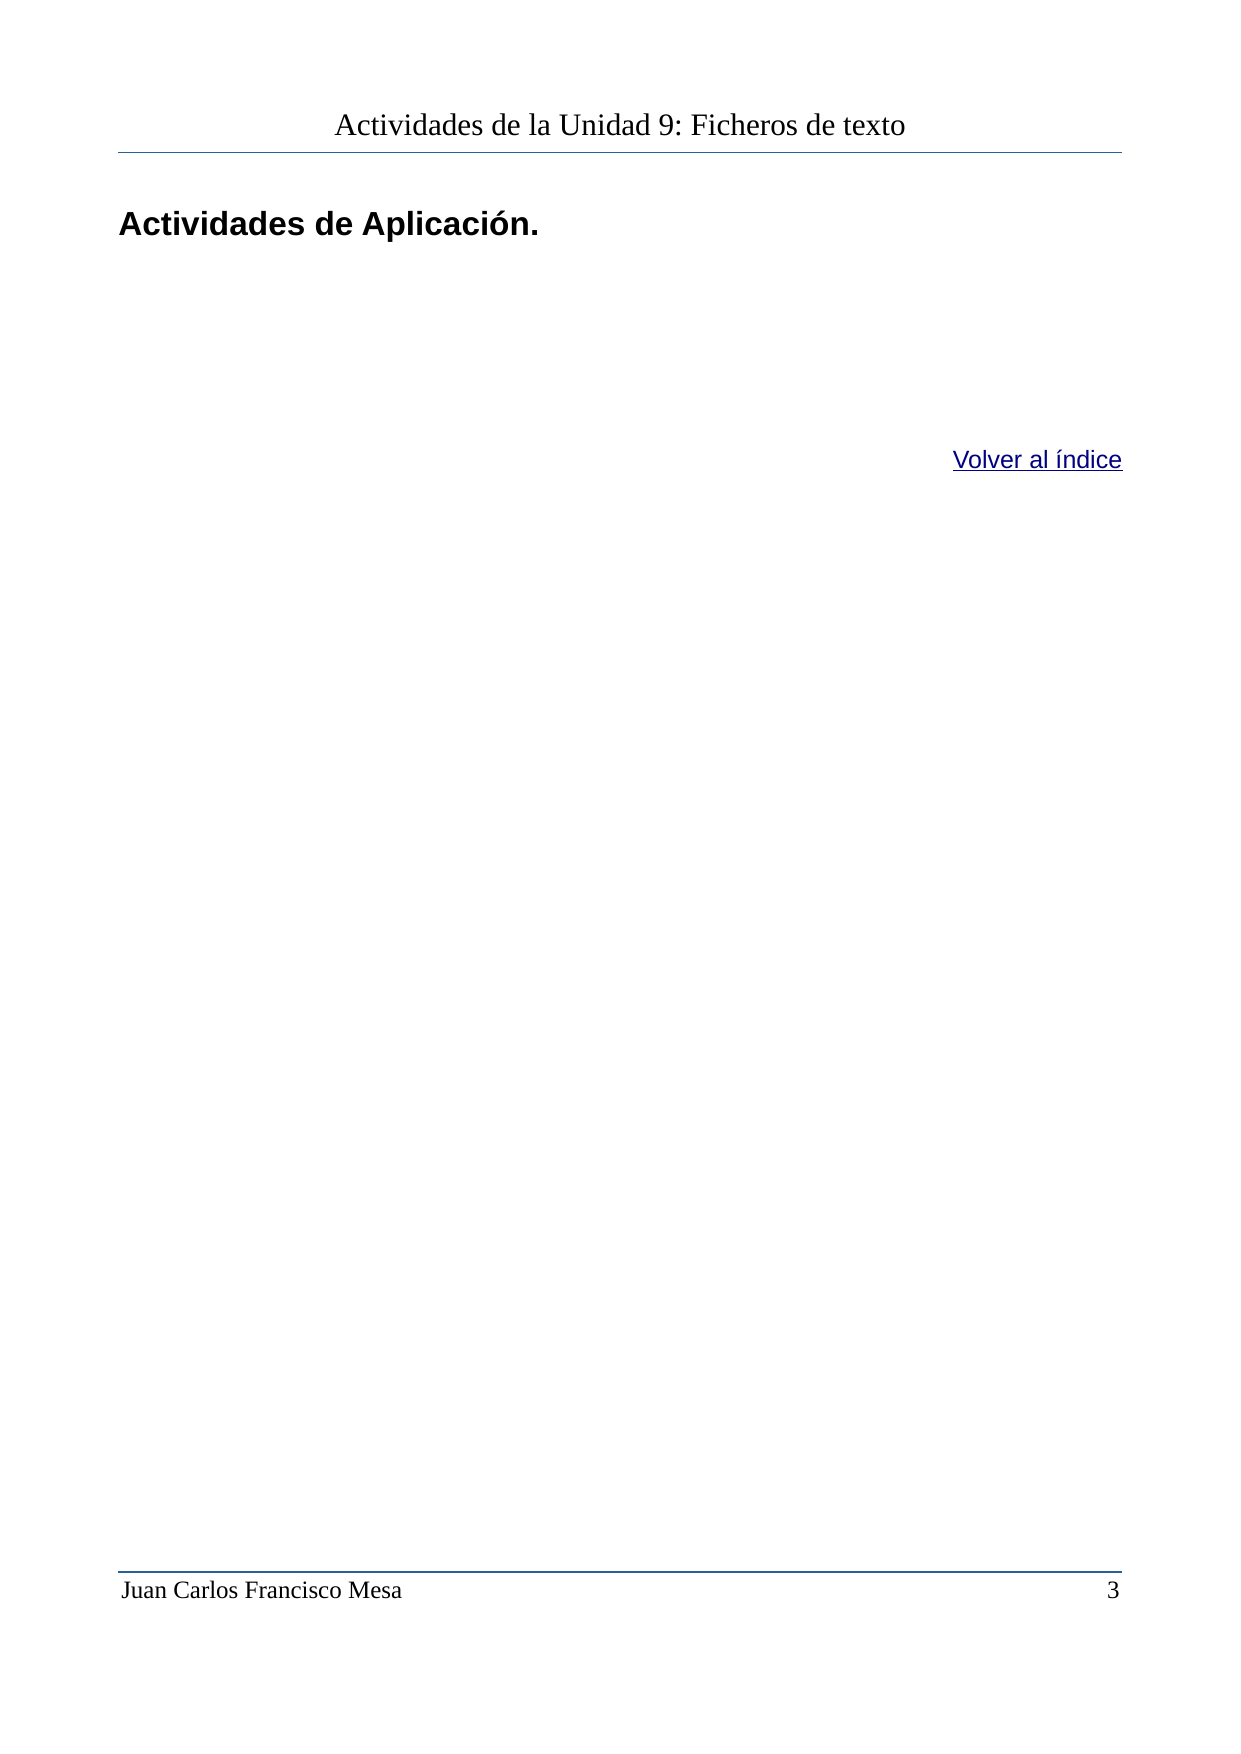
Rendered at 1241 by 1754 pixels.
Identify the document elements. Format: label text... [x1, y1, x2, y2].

text Volver al índice [118, 445, 1122, 474]
subtitle Actividades de Aplicación. [118, 204, 1122, 242]
